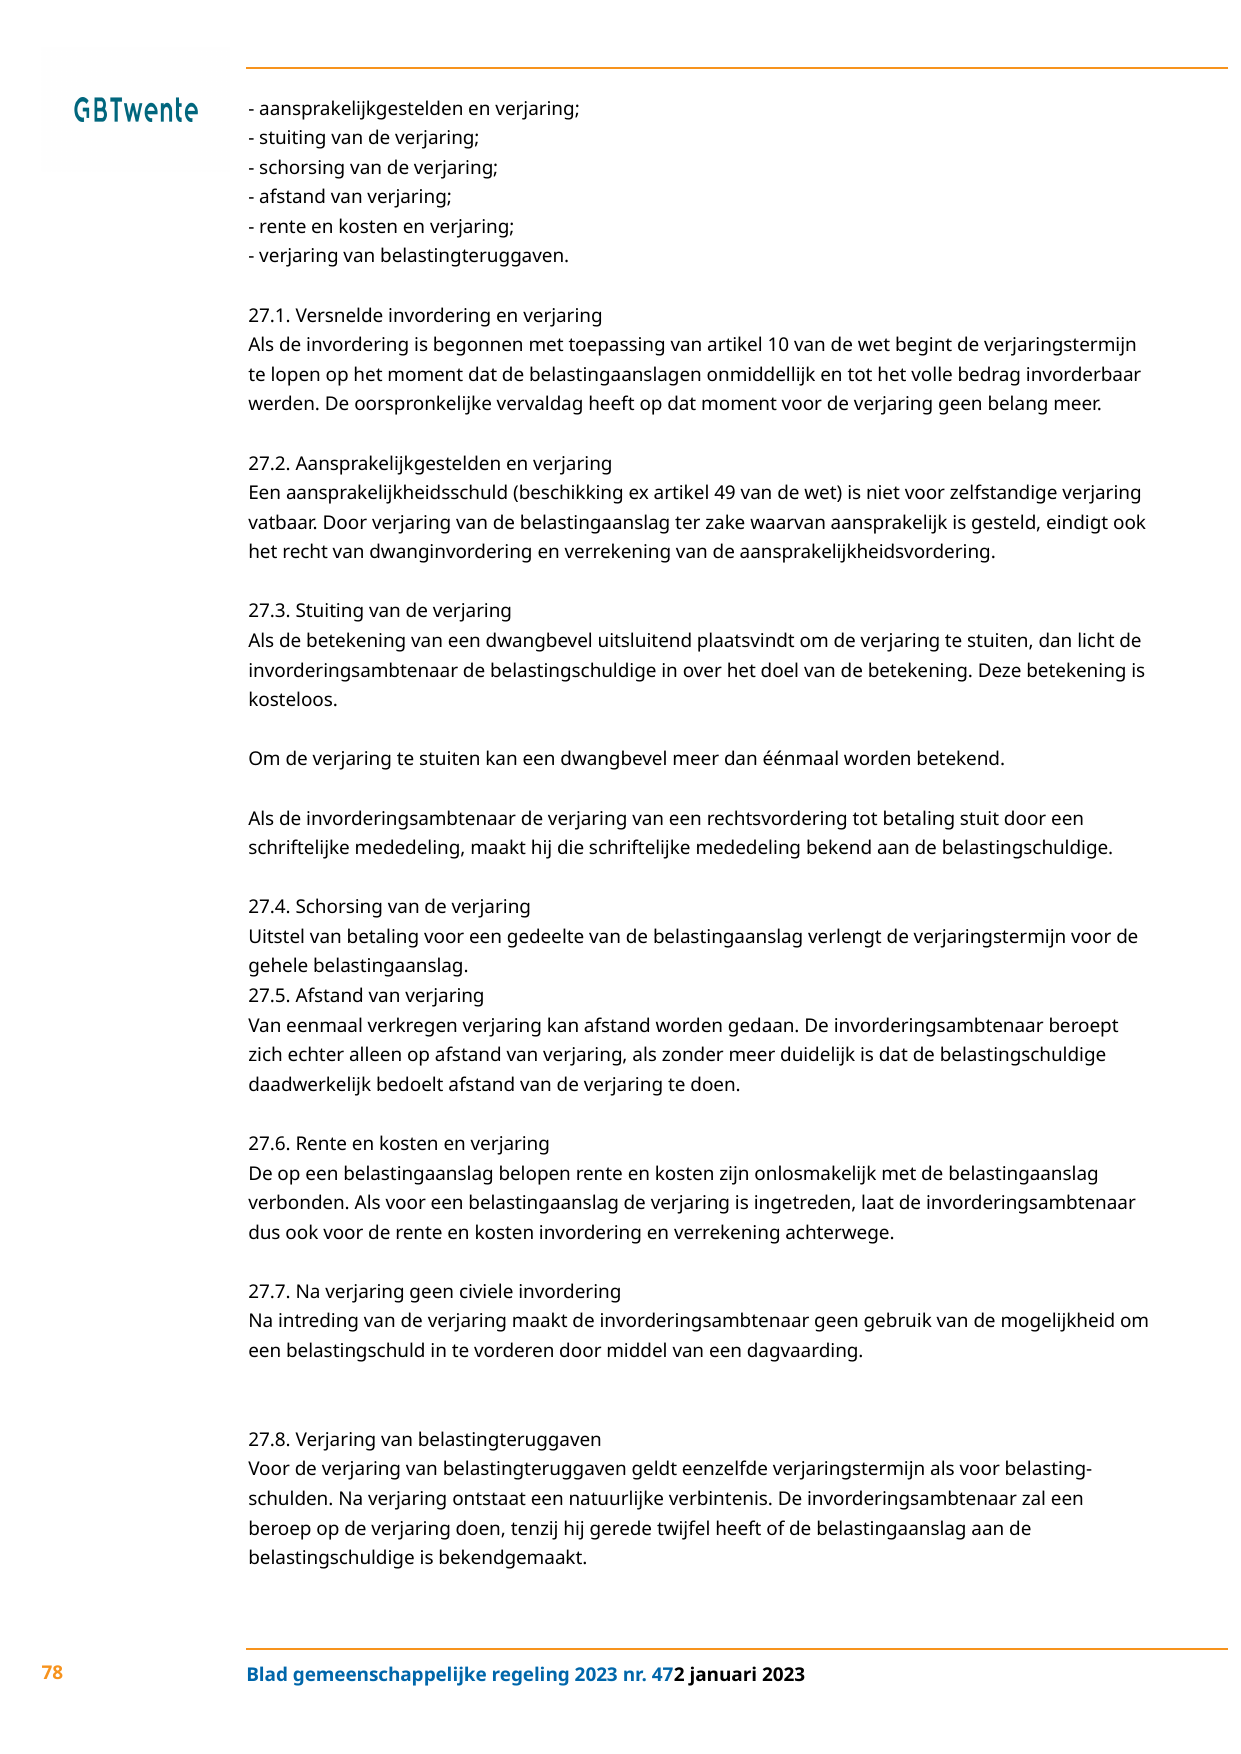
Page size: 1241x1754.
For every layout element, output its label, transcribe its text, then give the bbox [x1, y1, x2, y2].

text Als de invordering is begonnen met toepassing van artikel 10 van de wet begint de verjaringstermijn te lopen op het moment dat de belastingaanslagen onmiddellijk en tot het volle bedrag invorderbaar werden. De oorspronkelijke vervaldag heeft op dat moment voor de verjaring geen belang meer. [248, 331, 1152, 416]
text - aansprakelijkgestelden en verjaring; [248, 95, 1152, 121]
text - stuiting van de verjaring; [248, 124, 1152, 150]
text 27.8. Verjaring van belastingteruggaven [248, 1426, 1152, 1452]
text Na intreding van de verjaring maakt de invorderingsambtenaar geen gebruik van de mogelijkheid om een belastingschuld in te vorderen door middel van een dagvaarding. [248, 1308, 1152, 1363]
text - verjaring van belastingteruggaven. [248, 243, 1152, 268]
text Uitstel van betaling voor een gedeelte van de belastingaanslag verlengt de verjaringstermijn voor de gehele belastingaanslag. [248, 923, 1152, 978]
text 27.6. Rente en kosten en verjaring [248, 1130, 1152, 1156]
text De op een belastingaanslag belopen rente en kosten zijn onlosmakelijk met de belastingaanslag verbonden. Als voor een belastingaanslag de verjaring is ingetreden, laat de invorderingsambtenaar dus ook voor de rente en kosten invordering en verrekening achterwege. [248, 1160, 1152, 1245]
text Als de invorderingsambtenaar de verjaring van een rechtsvordering tot betaling stuit door een schriftelijke mededeling, maakt hij die schriftelijke mededeling bekend aan de belastingschuldige. [248, 805, 1152, 860]
text 27.1. Versnelde invordering en verjaring [248, 302, 1152, 328]
text 27.7. Na verjaring geen civiele invordering [248, 1278, 1152, 1304]
text 27.2. Aansprakelijkgestelden en verjaring [248, 450, 1152, 476]
text - rente en kosten en verjaring; [248, 213, 1152, 239]
text Een aansprakelijkheidsschuld (beschikking ex artikel 49 van de wet) is niet voor zelfstandige verjaring vatbaar. Door verjaring van de belastingaanslag ter zake waarvan aansprakelijk is gesteld, eindigt ook het recht van dwanginvordering en verrekening van de aansprakelijkheidsvordering. [248, 479, 1152, 564]
picture [41, 47, 231, 172]
text 27.5. Afstand van verjaring [248, 982, 1152, 1008]
text 27.3. Stuiting van de verjaring [248, 598, 1152, 623]
text - schorsing van de verjaring; [248, 154, 1152, 180]
text Als de betekening van een dwangbevel uitsluitend plaatsvindt om de verjaring te stuiten, dan licht de invorderingsambtenaar de belastingschuldige in over het doel van de betekening. Deze betekening is kosteloos. [248, 627, 1152, 712]
text - afstand van verjaring; [248, 183, 1152, 209]
text Van eenmaal verkregen verjaring kan afstand worden gedaan. De invorderingsambtenaar beroept zich echter alleen op afstand van verjaring, als zonder meer duidelijk is dat de belastingschuldige daadwerkelijk bedoelt afstand van de verjaring te doen. [248, 1012, 1152, 1097]
text 27.4. Schorsing van de verjaring [248, 893, 1152, 919]
text Om de verjaring te stuiten kan een dwangbevel meer dan éénmaal worden betekend. [248, 746, 1152, 771]
text Voor de verjaring van belastingteruggaven geldt eenzelfde verjaringstermijn als voor belasting-schulden. Na verjaring ontstaat een natuurlijke verbintenis. De invorderingsambtenaar zal een beroep op de verjaring doen, tenzij hij gerede twijfel heeft of de belastingaanslag aan de belastingschuldige is bekendgemaakt. [248, 1456, 1152, 1570]
